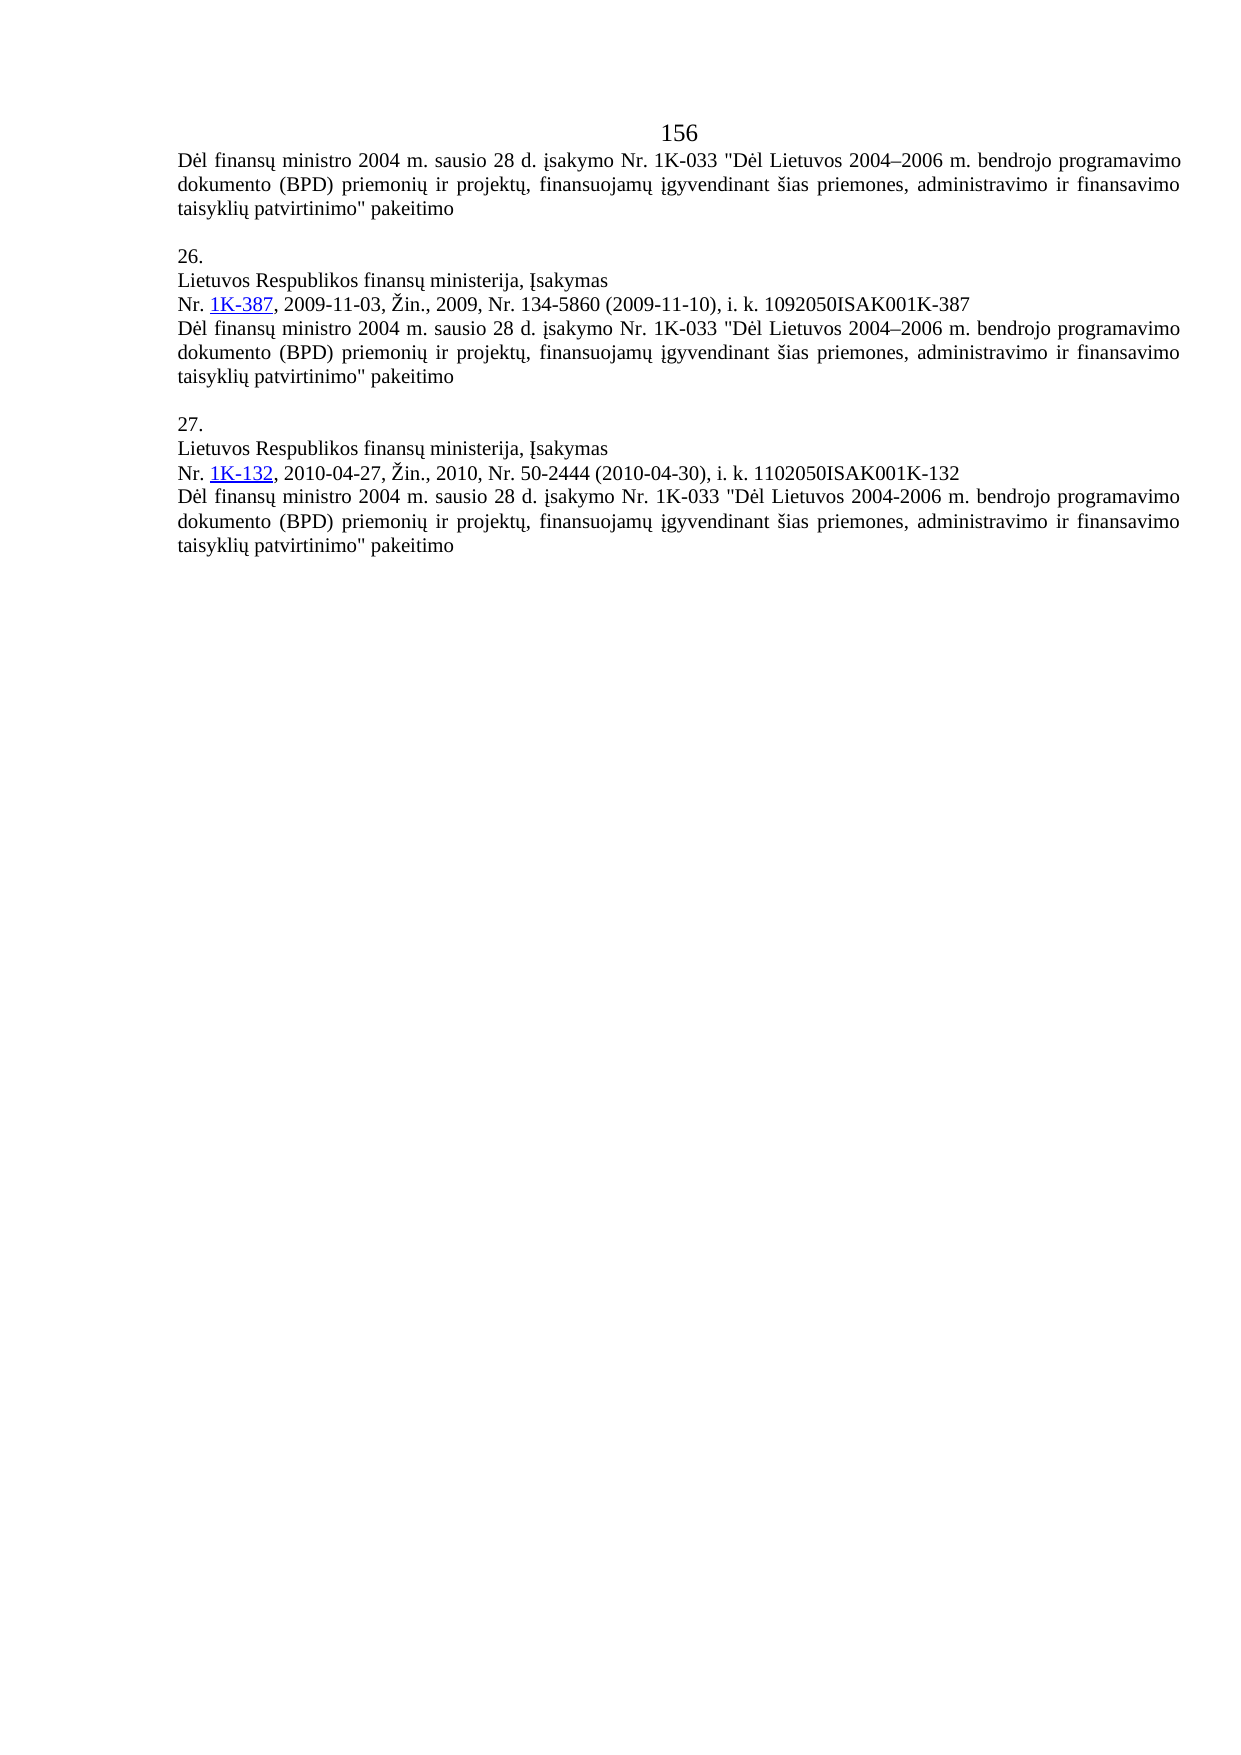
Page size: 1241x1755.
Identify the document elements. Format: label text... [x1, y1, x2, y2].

text 26. [177, 244, 1181, 268]
text Nr. 1K-132, 2010-04-27, Žin., 2010, Nr. 50-2444 (2010-04-30), i. k. 1102050ISAK001K-132 [177, 460, 1181, 484]
text Nr. 1K-387, 2009-11-03, Žin., 2009, Nr. 134-5860 (2009-11-10), i. k. 1092050ISAK001K-387 [177, 292, 1181, 316]
text Dėl finansų ministro 2004 m. sausio 28 d. įsakymo Nr. 1K-033 "Dėl Lietuvos 2004–2006 m. bendrojo programavimo dokumento (BPD) priemonių ir projektų, finansuojamų įgyvendinant šias priemones, administravimo ir finansavimo taisyklių patvirtinimo" pakeitimo [177, 148, 1181, 220]
text Dėl finansų ministro 2004 m. sausio 28 d. įsakymo Nr. 1K-033 "Dėl Lietuvos 2004-2006 m. bendrojo programavimo dokumento (BPD) priemonių ir projektų, finansuojamų įgyvendinant šias priemones, administravimo ir finansavimo taisyklių patvirtinimo" pakeitimo [177, 484, 1181, 557]
text Lietuvos Respublikos finansų ministerija, Įsakymas [177, 268, 1181, 292]
text 27. [177, 412, 1181, 436]
text Dėl finansų ministro 2004 m. sausio 28 d. įsakymo Nr. 1K-033 "Dėl Lietuvos 2004–2006 m. bendrojo programavimo dokumento (BPD) priemonių ir projektų, finansuojamų įgyvendinant šias priemones, administravimo ir finansavimo taisyklių patvirtinimo" pakeitimo [177, 316, 1181, 388]
text Lietuvos Respublikos finansų ministerija, Įsakymas [177, 436, 1181, 460]
